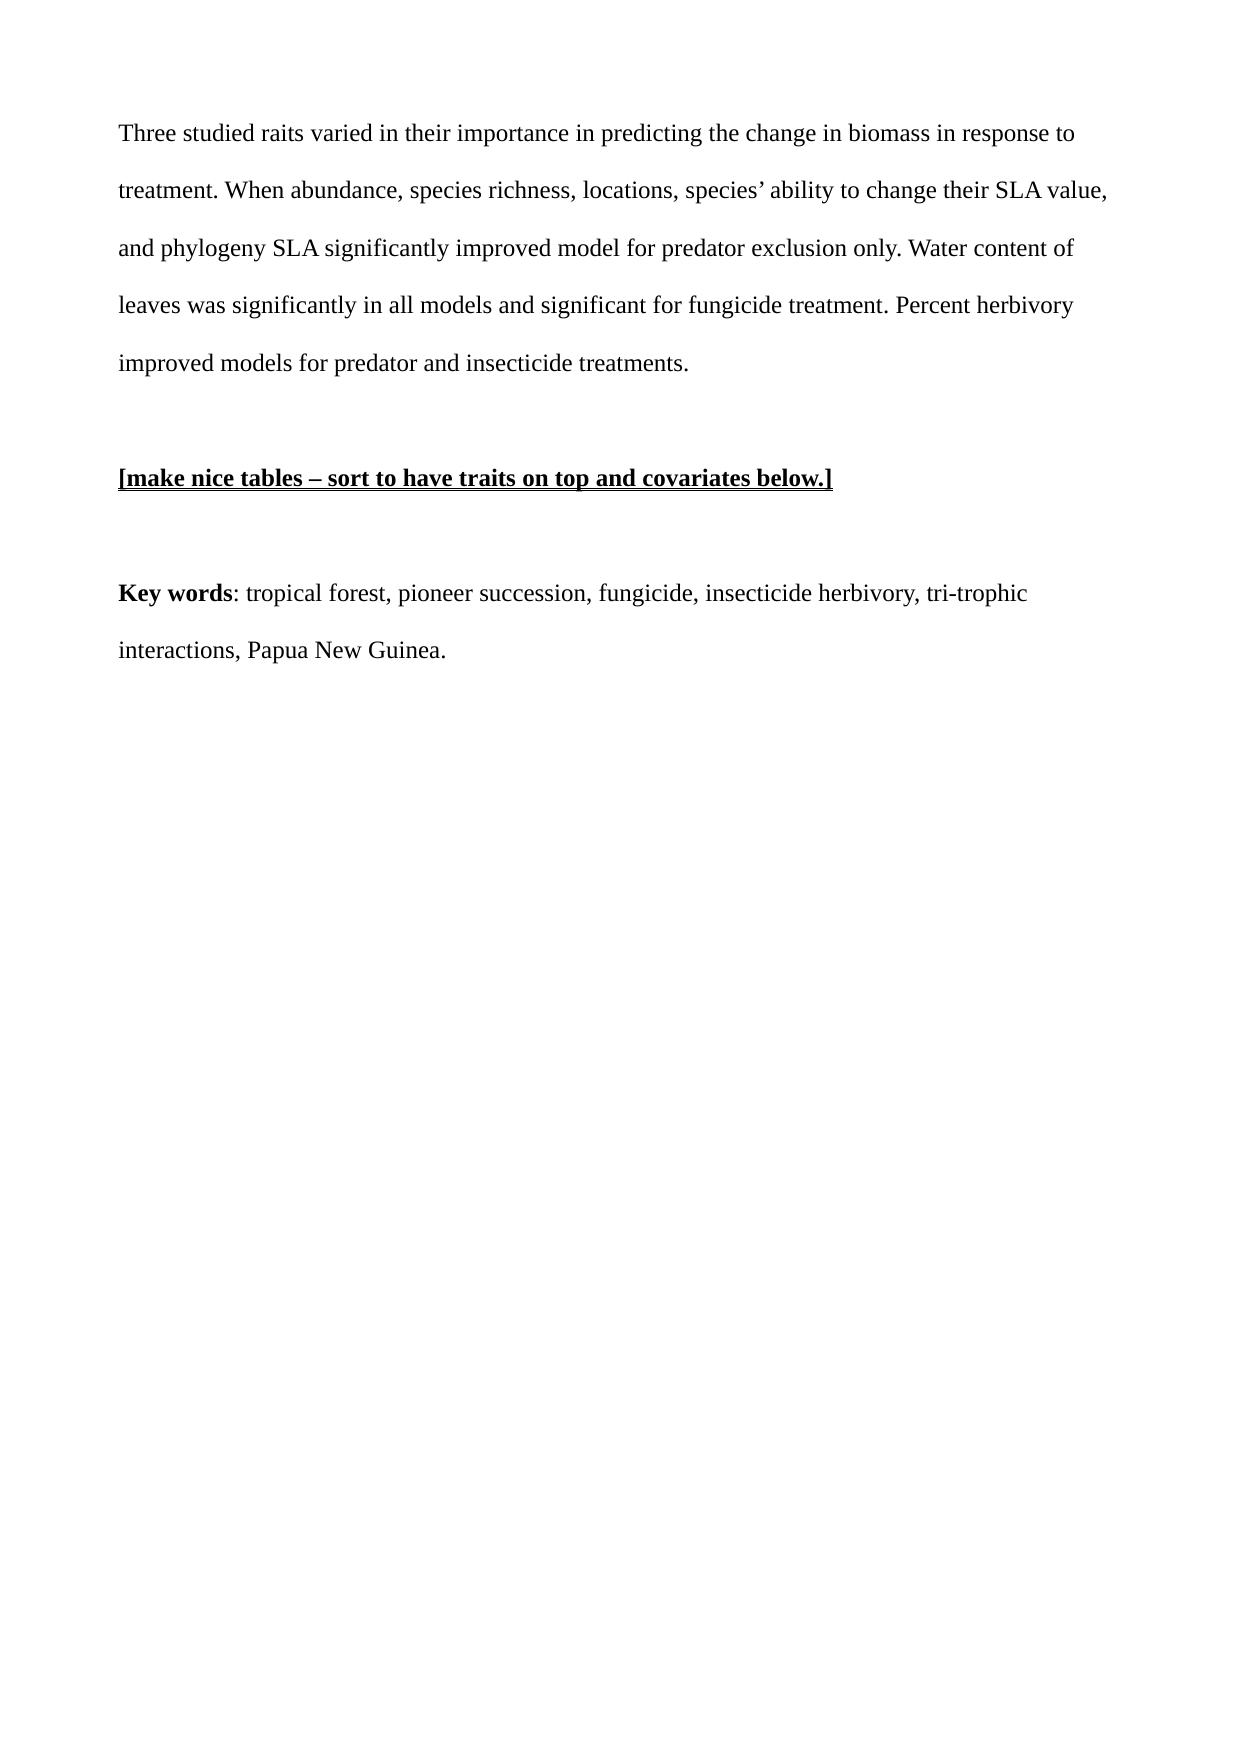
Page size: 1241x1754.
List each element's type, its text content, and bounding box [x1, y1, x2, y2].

text [make nice tables – sort to have traits on top and covariates below.] [118, 463, 1122, 492]
text Three studied raits varied in their importance in predicting the change in biomass in response to treatment. When abundance, species richness, locations, species’ ability to change their SLA value, and phylogeny SLA significantly improved model for predator exclusion only. Water content of leaves was significantly in all models and significant for fungicide treatment. Percent herbivory improved models for predator and insecticide treatments. [118, 118, 1122, 377]
text Key words: tropical forest, pioneer succession, fungicide, insecticide herbivory, tri-trophic interactions, Papua New Guinea. [118, 578, 1122, 664]
